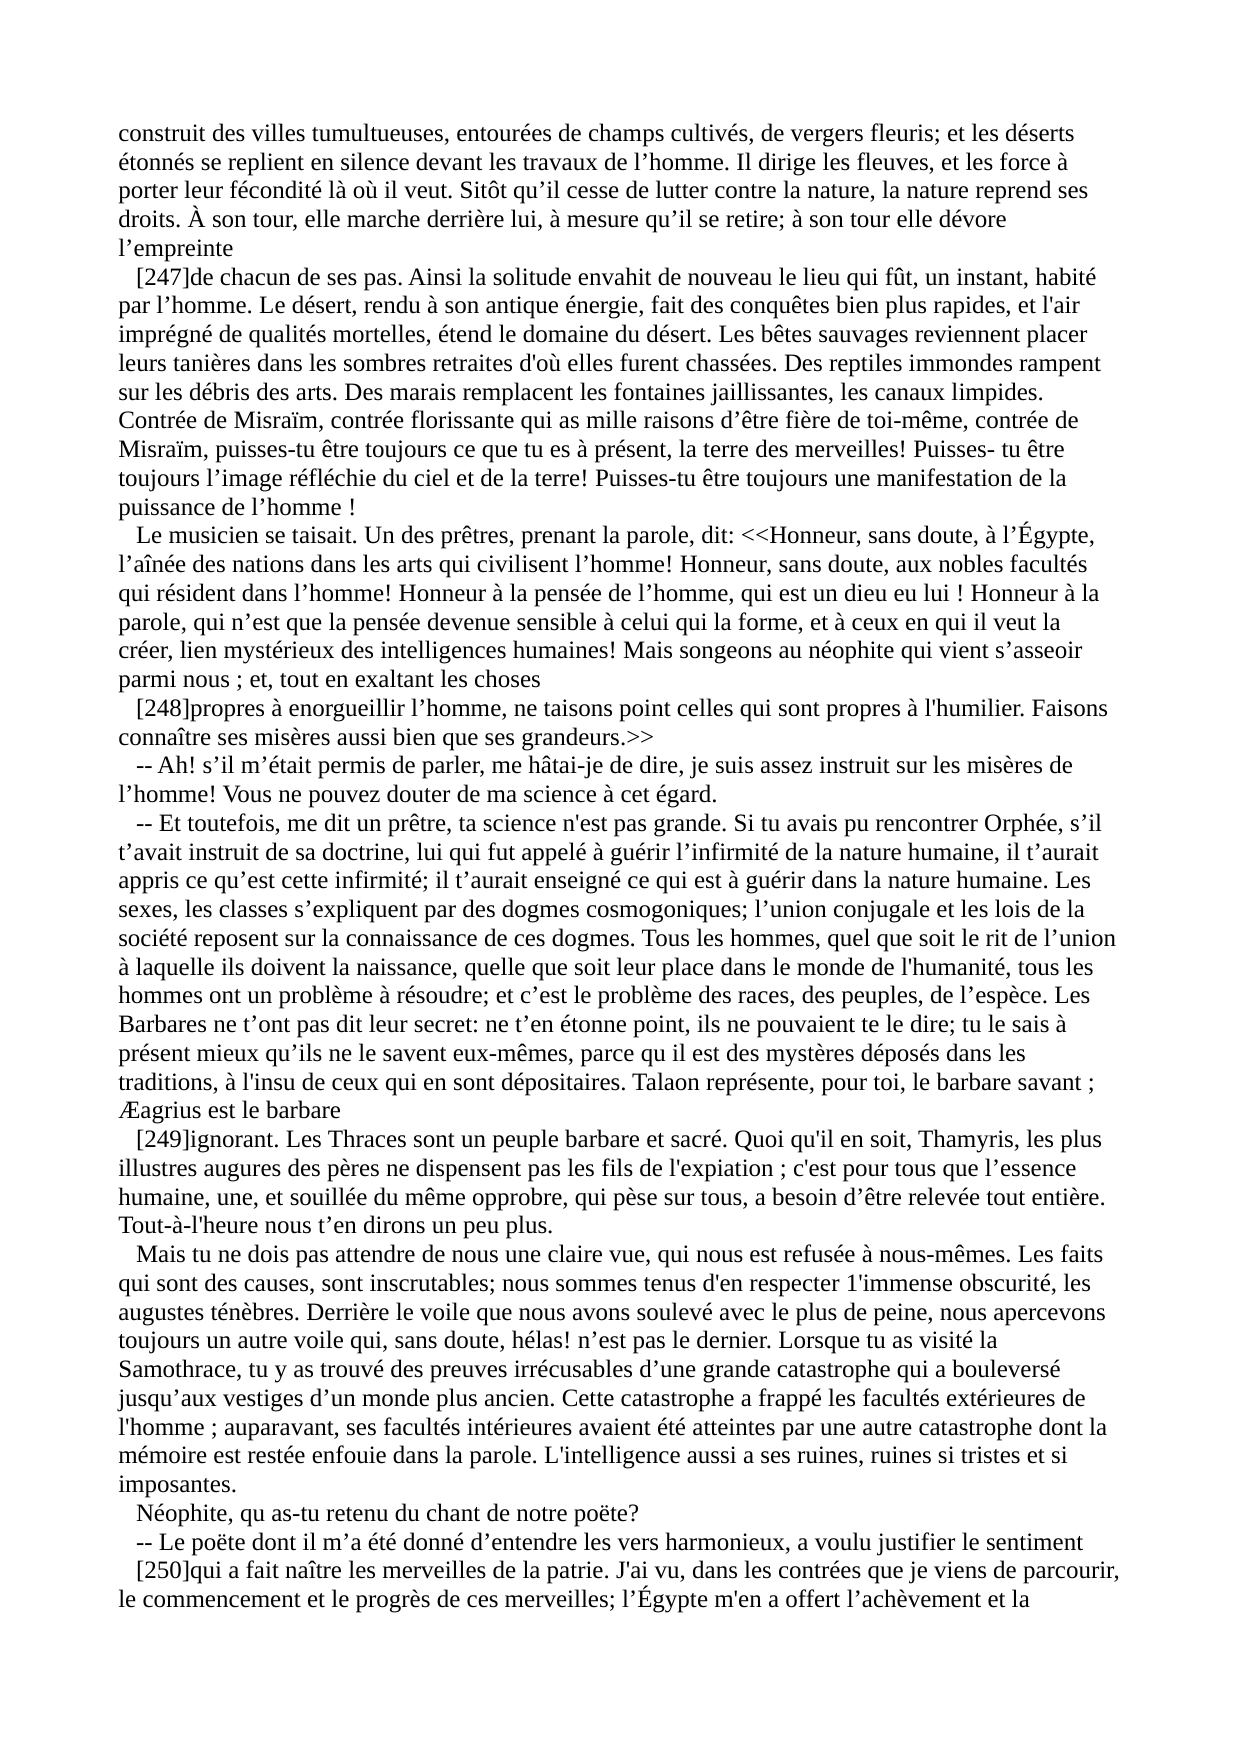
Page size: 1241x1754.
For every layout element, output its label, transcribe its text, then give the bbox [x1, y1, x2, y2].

text [250]qui a fait naître les merveilles de la patrie. J'ai vu, dans les contrées que je viens de parcourir, le commencement et le progrès de ces merveilles; l’Égypte m'en a offert l’achèvement et la [118, 1556, 1122, 1613]
text -- Et toutefois, me dit un prêtre, ta science n'est pas grande. Si tu avais pu rencontrer Orphée, s’il t’avait instruit de sa doctrine, lui qui fut appelé à guérir l’infirmité de la nature humaine, il t’aurait appris ce qu’est cette infirmité; il t’aurait enseigné ce qui est à guérir dans la nature humaine. Les sexes, les classes s’expliquent par des dogmes cosmogoniques; l’union conjugale et les lois de la société reposent sur la connaissance de ces dogmes. Tous les hommes, quel que soit le rit de l’union à laquelle ils doivent la naissance, quelle que soit leur place dans le monde de l'humanité, tous les hommes ont un problème à résoudre; et c’est le problème des races, des peuples, de l’espèce. Les Barbares ne t’ont pas dit leur secret: ne t’en étonne point, ils ne pouvaient te le dire; tu le sais à présent mieux qu’ils ne le savent eux-mêmes, parce qu il est des mystères déposés dans les traditions, à l'insu de ceux qui en sont dépositaires. Talaon représente, pour toi, le barbare savant ; Æagrius est le barbare [118, 808, 1122, 1124]
text [249]ignorant. Les Thraces sont un peuple barbare et sacré. Quoi qu'il en soit, Thamyris, les plus illustres augures des pères ne dispensent pas les fils de l'expiation ; c'est pour tous que l’essence humaine, une, et souillée du même opprobre, qui pèse sur tous, a besoin d’être relevée tout entière. Tout-à-l'heure nous t’en dirons un peu plus. [118, 1124, 1122, 1239]
text [247]de chacun de ses pas. Ainsi la solitude envahit de nouveau le lieu qui fût, un instant, habité par l’homme. Le désert, rendu à son antique énergie, fait des conquêtes bien plus rapides, et l'air imprégné de qualités mortelles, étend le domaine du désert. Les bêtes sauvages reviennent placer leurs tanières dans les sombres retraites d'où elles furent chassées. Des reptiles immondes rampent sur les débris des arts. Des marais remplacent les fontaines jaillissantes, les canaux limpides. Contrée de Misraïm, contrée florissante qui as mille raisons d’être fière de toi-même, contrée de Misraïm, puisses-tu être toujours ce que tu es à présent, la terre des merveilles! Puisses- tu être toujours l’image réfléchie du ciel et de la terre! Puisses-tu être toujours une manifestation de la puissance de l’homme ! [118, 262, 1122, 521]
text Néophite, qu as-tu retenu du chant de notre poëte? [118, 1498, 1122, 1527]
text -- Ah! s’il m’était permis de parler, me hâtai-je de dire, je suis assez instruit sur les misères de l’homme! Vous ne pouvez douter de ma science à cet égard. [118, 751, 1122, 808]
text [248]propres à enorgueillir l’homme, ne taisons point celles qui sont propres à l'humilier. Faisons connaître ses misères aussi bien que ses grandeurs.>> [118, 693, 1122, 751]
text Le musicien se taisait. Un des prêtres, prenant la parole, dit: <<Honneur, sans doute, à l’Égypte, l’aînée des nations dans les arts qui civilisent l’homme! Honneur, sans doute, aux nobles facultés qui résident dans l’homme! Honneur à la pensée de l’homme, qui est un dieu eu lui ! Honneur à la parole, qui n’est que la pensée devenue sensible à celui qui la forme, et à ceux en qui il veut la créer, lien mystérieux des intelligences humaines! Mais songeons au néophite qui vient s’asseoir parmi nous ; et, tout en exaltant les choses [118, 521, 1122, 693]
text Mais tu ne dois pas attendre de nous une claire vue, qui nous est refusée à nous-mêmes. Les faits qui sont des causes, sont inscrutables; nous sommes tenus d'en respecter 1'immense obscurité, les augustes ténèbres. Derrière le voile que nous avons soulevé avec le plus de peine, nous apercevons toujours un autre voile qui, sans doute, hélas! n’est pas le dernier. Lorsque tu as visité la Samothrace, tu y as trouvé des preuves irrécusables d’une grande catastrophe qui a bouleversé jusqu’aux vestiges d’un monde plus ancien. Cette catastrophe a frappé les facultés extérieures de l'homme ; auparavant, ses facultés intérieures avaient été atteintes par une autre catastrophe dont la mémoire est restée enfouie dans la parole. L'intelligence aussi a ses ruines, ruines si tristes et si imposantes. [118, 1239, 1122, 1498]
text construit des villes tumultueuses, entourées de champs cultivés, de vergers fleuris; et les déserts étonnés se replient en silence devant les travaux de l’homme. Il dirige les fleuves, et les force à porter leur fécondité là où il veut. Sitôt qu’il cesse de lutter contre la nature, la nature reprend ses droits. À son tour, elle marche derrière lui, à mesure qu’il se retire; à son tour elle dévore l’empreinte [118, 118, 1122, 262]
text -- Le poëte dont il m’a été donné d’entendre les vers harmonieux, a voulu justifier le sentiment [118, 1527, 1122, 1556]
